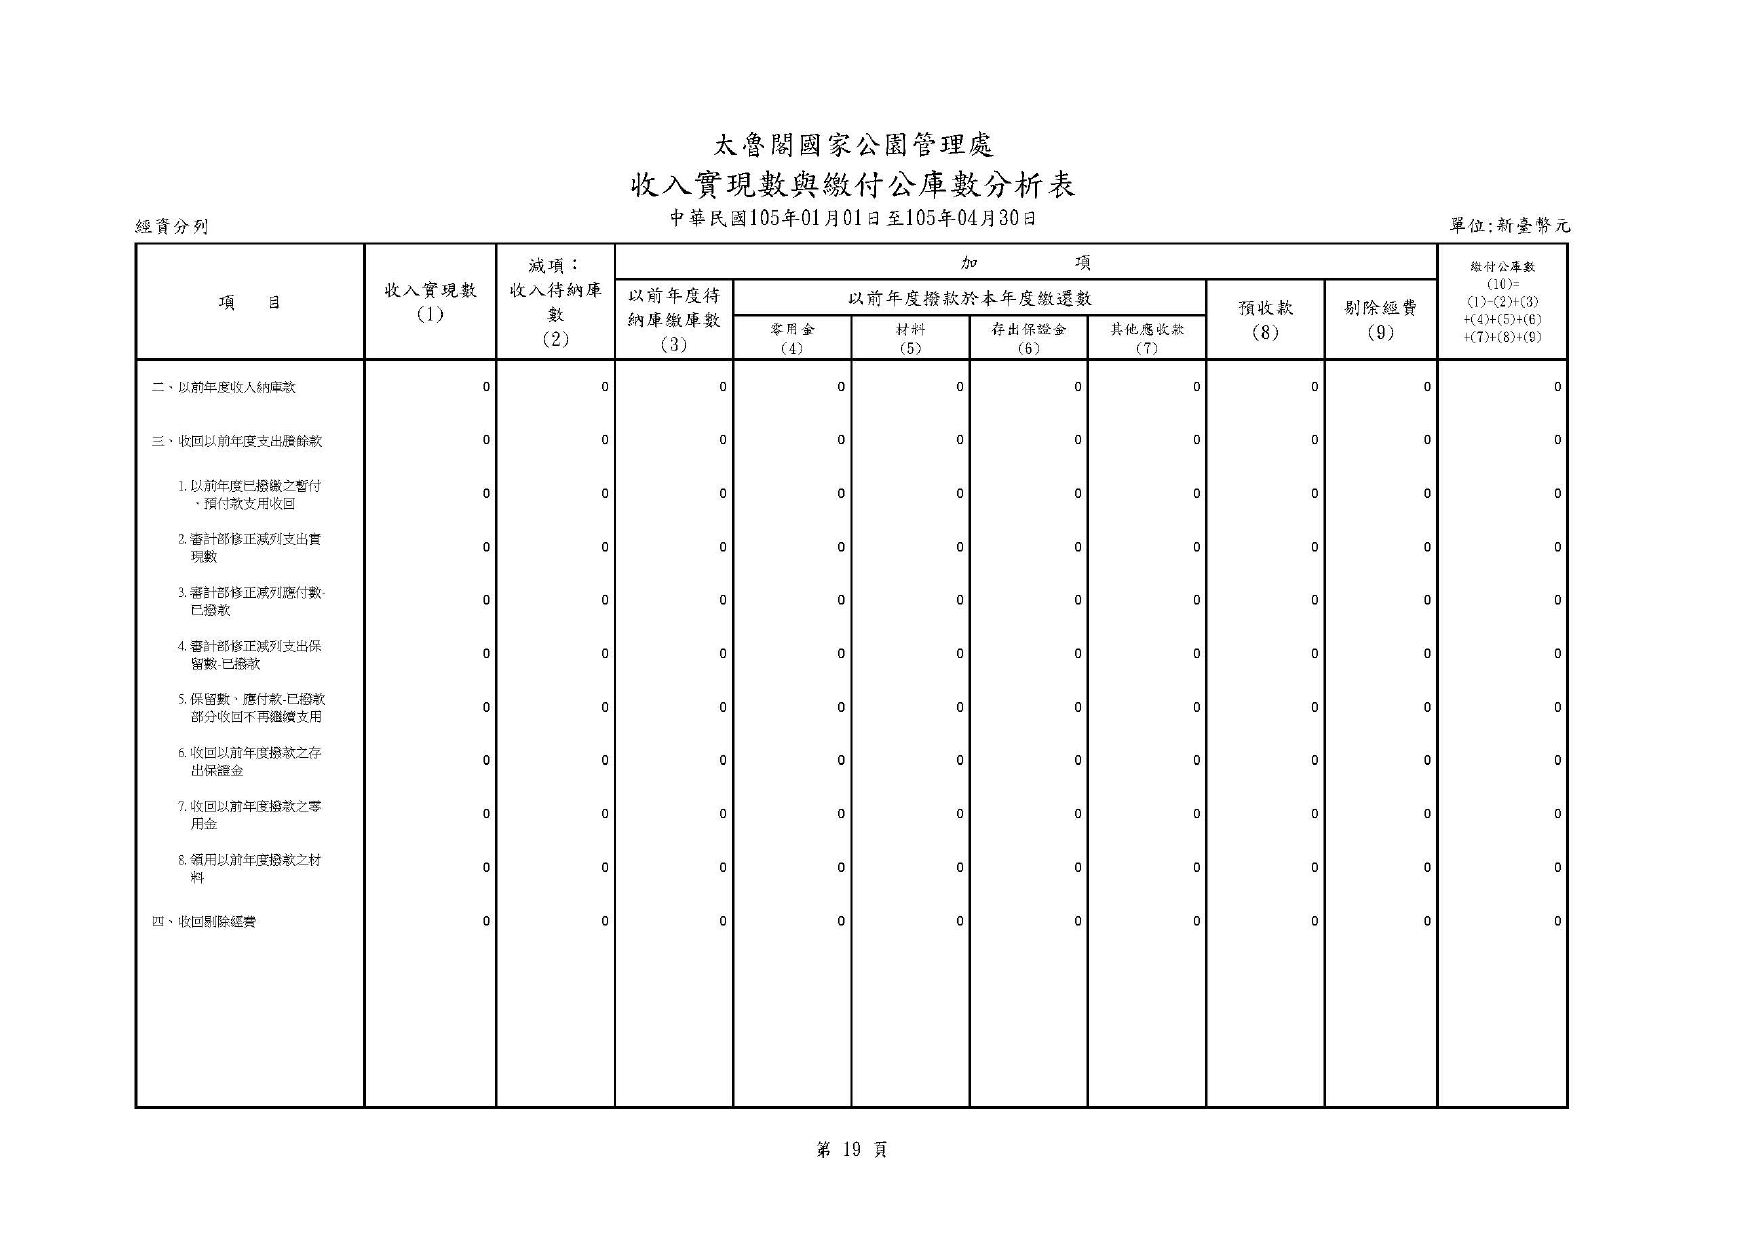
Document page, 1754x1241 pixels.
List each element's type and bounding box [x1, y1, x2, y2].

picture [59, 82, 1646, 1164]
